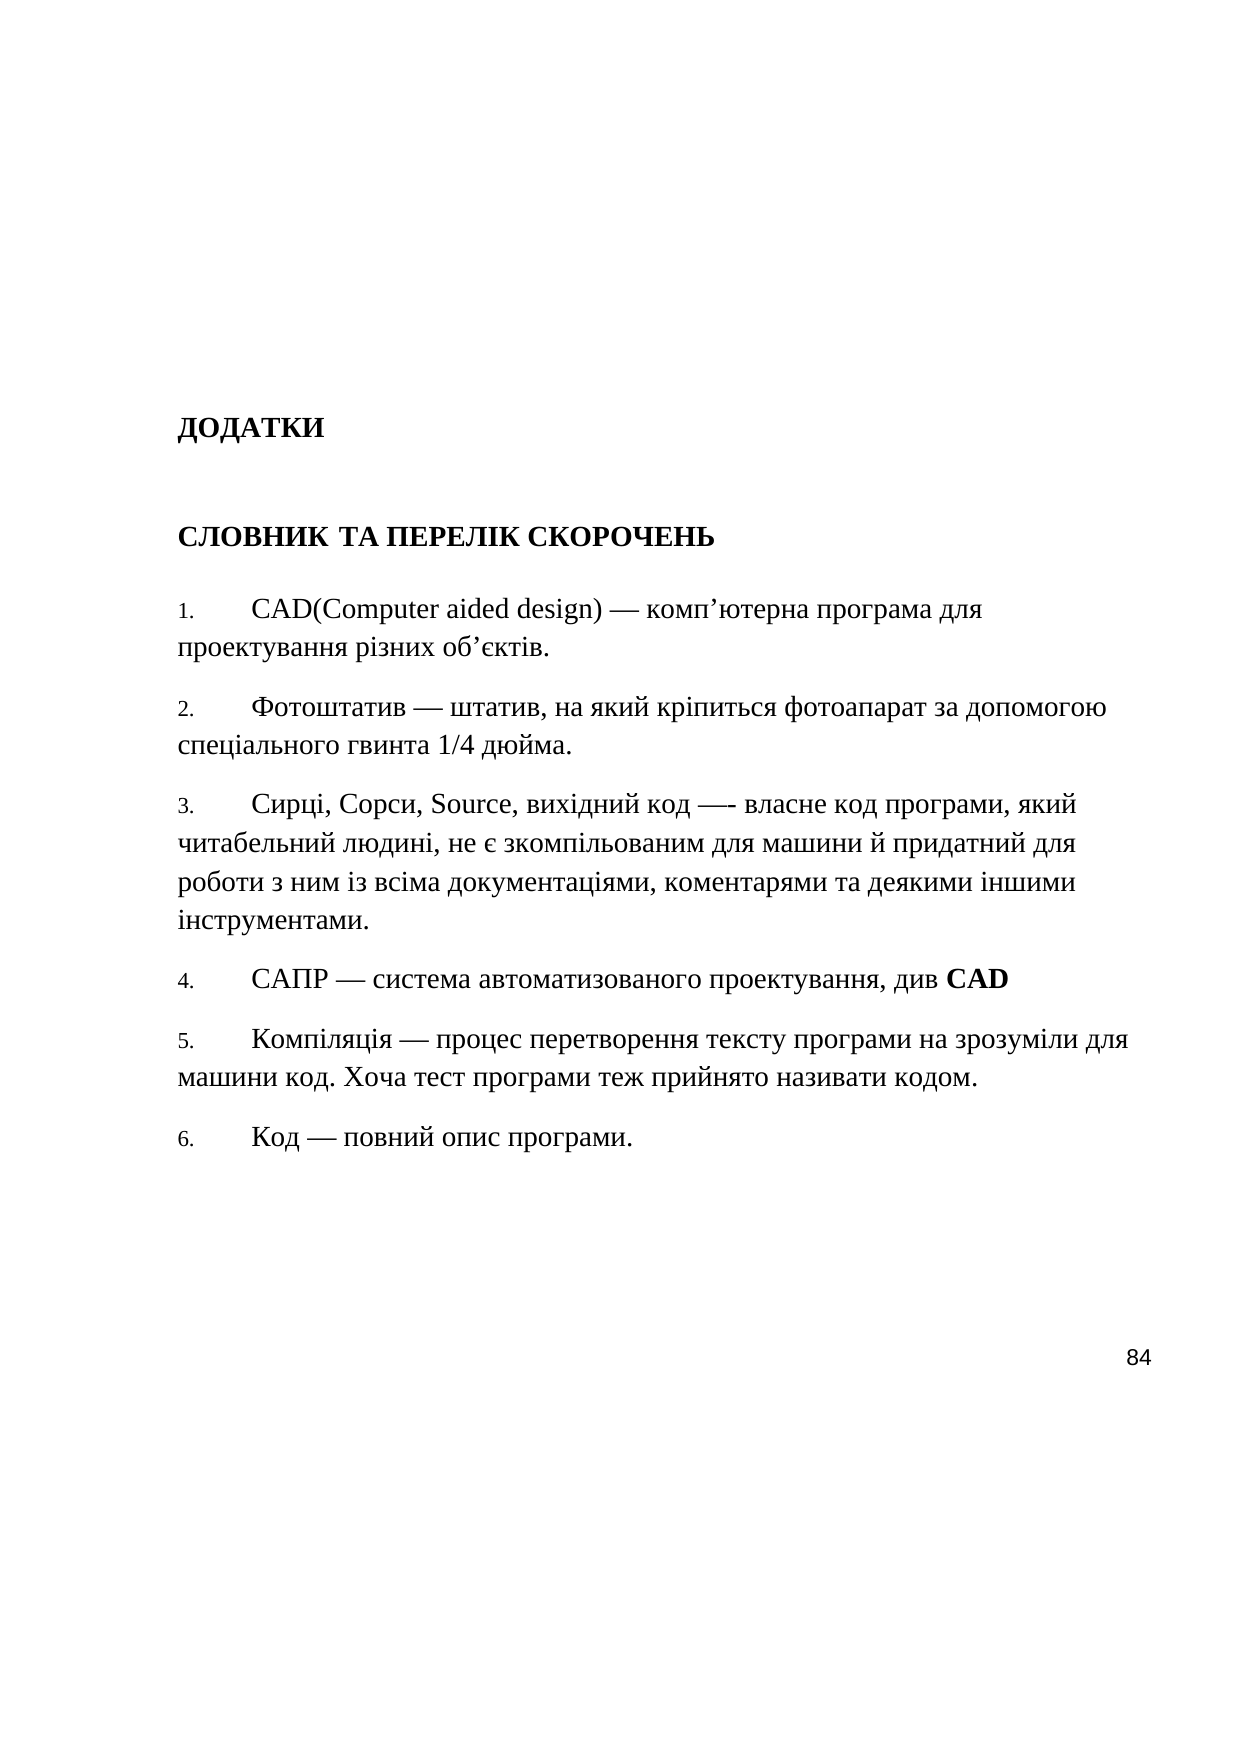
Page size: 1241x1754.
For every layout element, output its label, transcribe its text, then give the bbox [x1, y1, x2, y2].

list Код — повний опис програми. [177, 1119, 1152, 1152]
list CAD(Computer aided design) — комп’ютерна програма для проектування різних об’єктів. [177, 591, 1152, 663]
list САПР — система автоматизованого проектування, див CAD [177, 962, 1152, 995]
list Сирці, Сорси, Source, вихідний код —- власне код програми, який читабельний людині, не є зкомпільованим для машини й придатний для роботи з ним із всіма документаціями, коментарями та деякими іншими інструментами. [177, 787, 1152, 936]
list Компіляція — процес перетворення тексту програми на зрозуміли для машини код. Хоча тест програми теж прийнято називати кодом. [177, 1021, 1152, 1093]
text ДОДАТКИ [177, 410, 1152, 443]
list Фотоштатив — штатив, на який кріпиться фотоапарат за допомогою спеціального гвинта 1/4 дюйма. [177, 689, 1152, 761]
text СЛОВНИК ТА ПЕРЕЛІК СКОРОЧЕНЬ [177, 513, 1152, 554]
